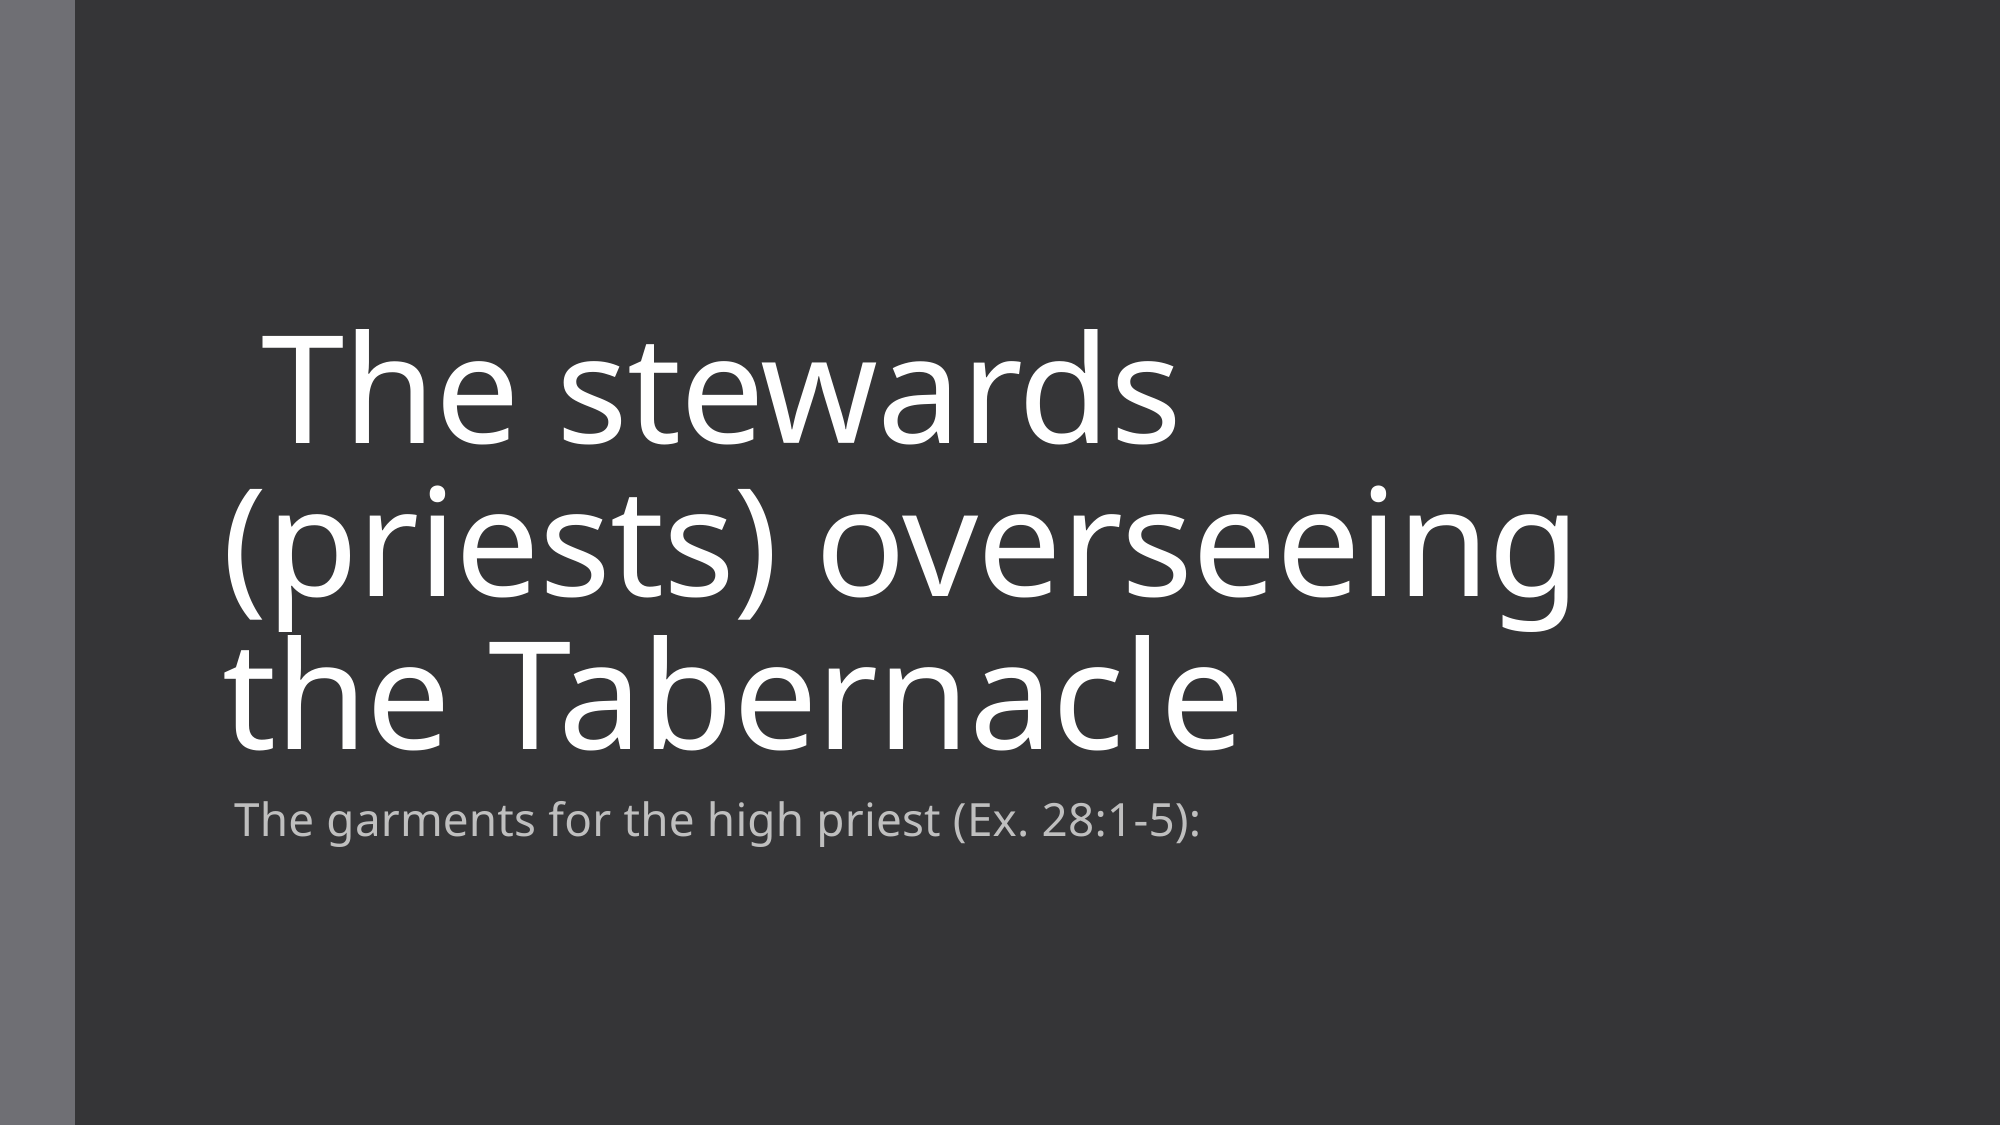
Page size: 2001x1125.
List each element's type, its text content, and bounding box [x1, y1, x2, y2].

title The stewards (priests) overseeing the Tabernacle [206, 124, 1752, 787]
subtitle The garments for the high priest (Ex. 28:1-5): [206, 787, 1752, 1066]
